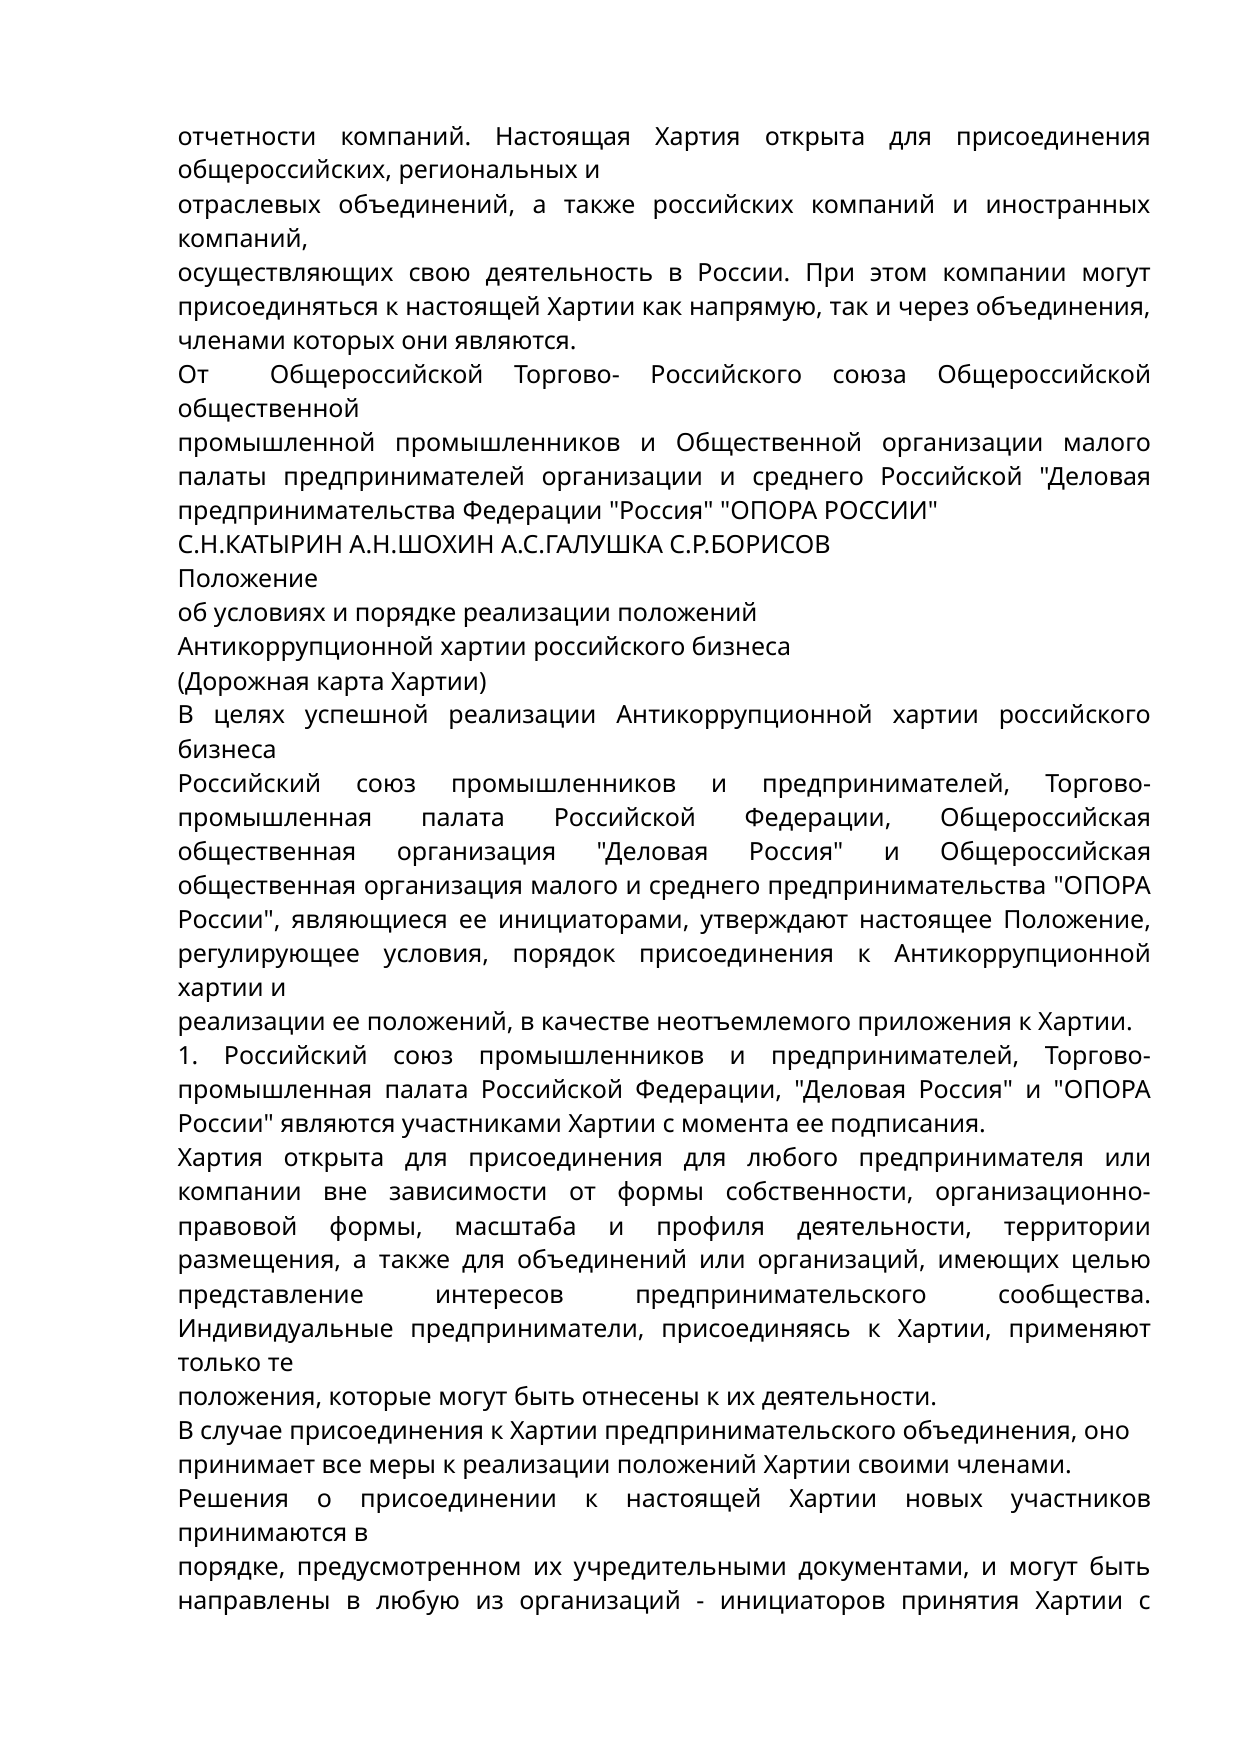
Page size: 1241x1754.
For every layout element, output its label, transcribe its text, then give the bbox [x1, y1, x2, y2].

text отраслевых объединений, а также российских компаний и иностранных компаний, [177, 186, 1152, 254]
text принимает все меры к реализации положений Хартии своими членами. [177, 1447, 1152, 1481]
text В случае присоединения к Хартии предпринимательского объединения, оно [177, 1412, 1152, 1447]
text об условиях и порядке реализации положений [177, 595, 1152, 629]
text реализации ее положений, в качестве неотъемлемого приложения к Хартии. [177, 1004, 1152, 1038]
text отчетности компаний. Настоящая Хартия открыта для присоединения общероссийских, региональных и [177, 118, 1152, 186]
text 1. Российский союз промышленников и предпринимателей, Торгово-промышленная палата Российской Федерации, "Деловая Россия" и "ОПОРА России" являются участниками Хартии с момента ее подписания. [177, 1038, 1152, 1140]
text осуществляющих свою деятельность в России. При этом компании могут присоединяться к настоящей Хартии как напрямую, так и через объединения, членами которых они являются. [177, 254, 1152, 357]
text В целях успешной реализации Антикоррупционной хартии российского бизнеса [177, 697, 1152, 765]
text (Дорожная карта Хартии) [177, 663, 1152, 697]
text промышленной промышленников и Общественной организации малого палаты предпринимателей организации и среднего Российской "Деловая предпринимательства Федерации "Россия" "ОПОРА РОССИИ" [177, 425, 1152, 527]
text Хартия открыта для присоединения для любого предпринимателя или компании вне зависимости от формы собственности, организационно-правовой формы, масштаба и профиля деятельности, территории размещения, а также для объединений или организаций, имеющих целью представление интересов предпринимательского сообщества. Индивидуальные предприниматели, присоединяясь к Хартии, применяют только те [177, 1140, 1152, 1378]
text С.Н.КАТЫРИН А.Н.ШОХИН А.С.ГАЛУШКА С.Р.БОРИСОВ [177, 527, 1152, 561]
text Решения о присоединении к настоящей Хартии новых участников принимаются в [177, 1481, 1152, 1549]
text порядке, предусмотренном их учредительными документами, и могут быть направлены в любую из организаций - инициаторов принятия Хартии с [177, 1549, 1152, 1617]
text Антикоррупционной хартии российского бизнеса [177, 629, 1152, 663]
text От Общероссийской Торгово- Российского союза Общероссийской общественной [177, 357, 1152, 425]
text Российский союз промышленников и предпринимателей, Торгово-промышленная палата Российской Федерации, Общероссийская общественная организация "Деловая Россия" и Общероссийская общественная организация малого и среднего предпринимательства "ОПОРА России", являющиеся ее инициаторами, утверждают настоящее Положение, регулирующее условия, порядок присоединения к Антикоррупционной хартии и [177, 765, 1152, 1004]
text Положение [177, 561, 1152, 595]
text положения, которые могут быть отнесены к их деятельности. [177, 1378, 1152, 1412]
